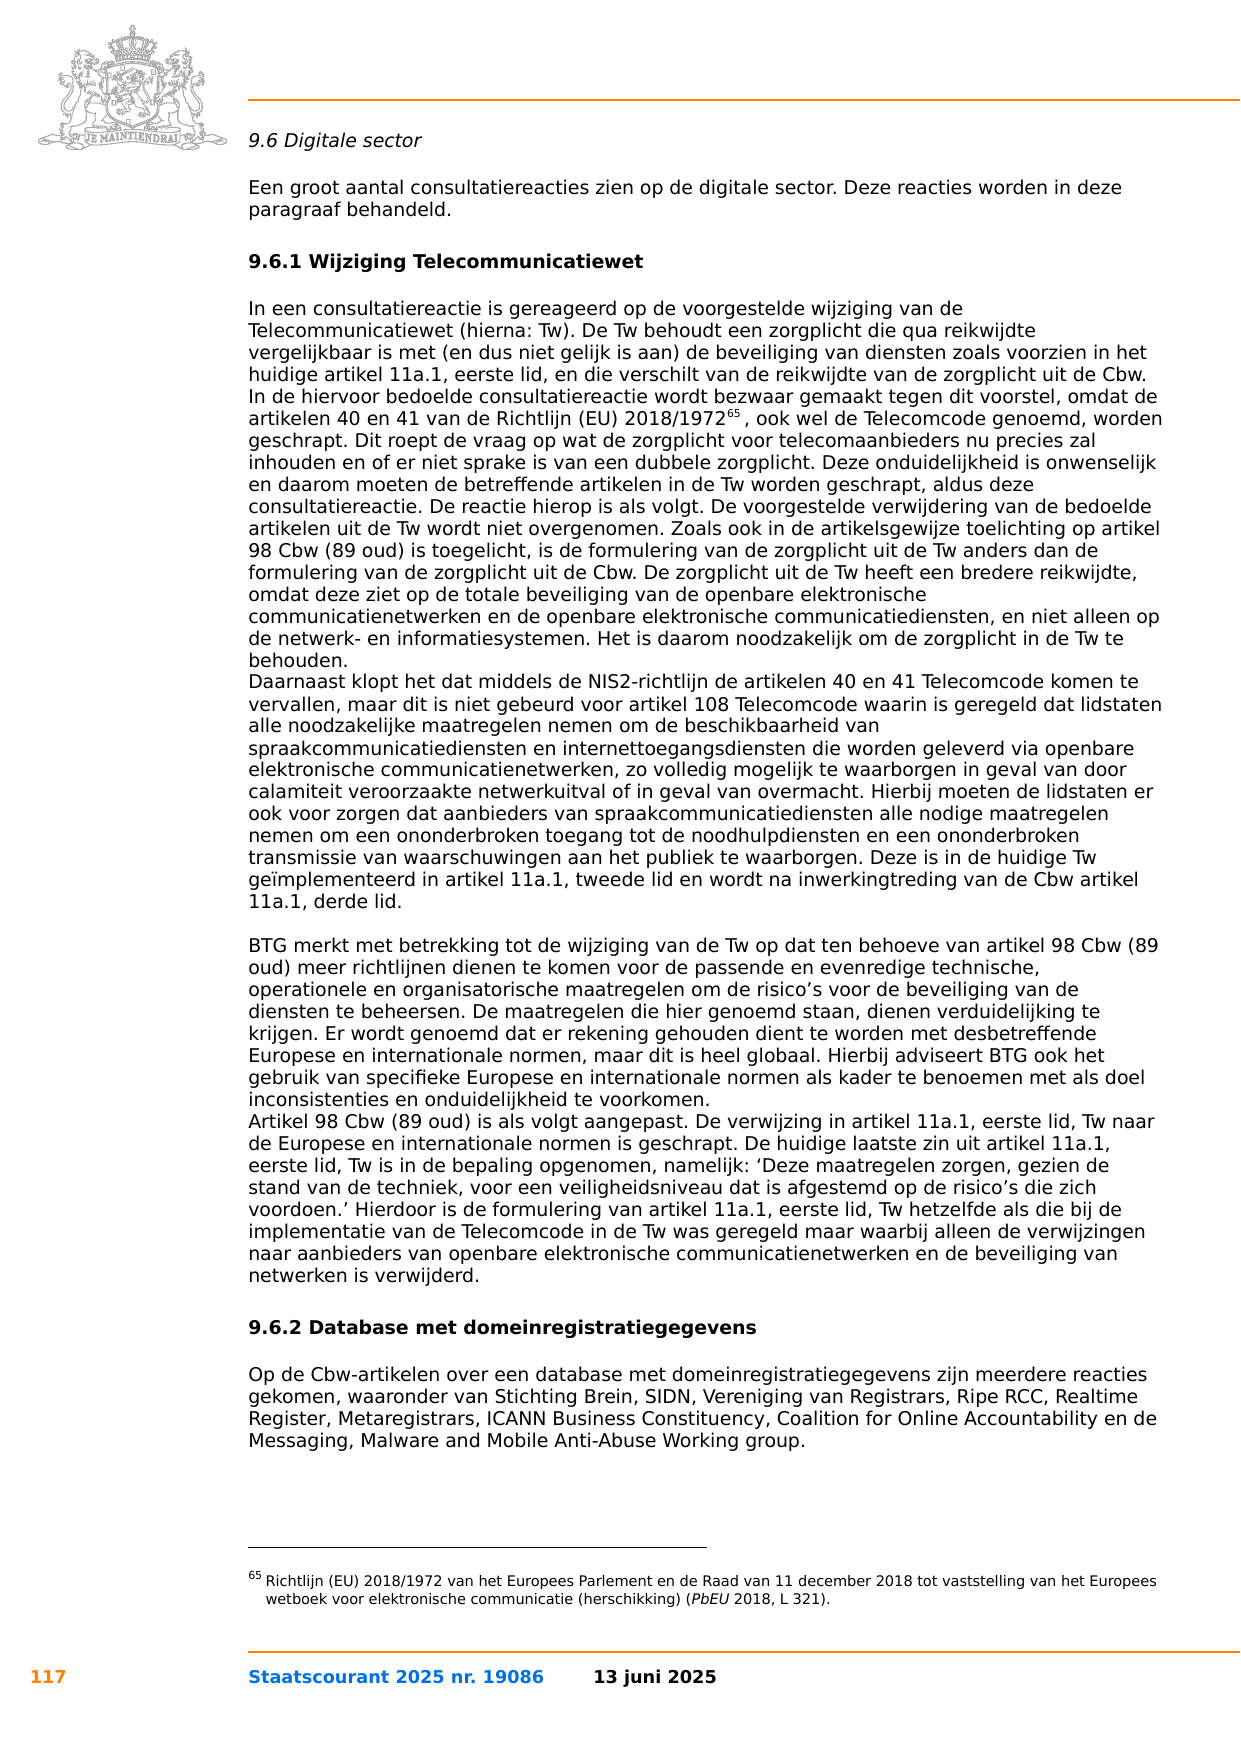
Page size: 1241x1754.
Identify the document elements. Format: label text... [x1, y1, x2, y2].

subtitle 9.6.1 Wijziging Telecommunicatiewet [248, 251, 1163, 273]
picture [38, 25, 227, 150]
text Daarnaast klopt het dat middels de NIS2-richtlijn de artikelen 40 en 41 Telecomcode komen te vervallen, maar dit is niet gebeurd voor artikel 108 Telecomcode waarin is geregeld dat lidstaten alle noodzakelijke maatregelen nemen om de beschikbaarheid van spraakcommunicatiediensten en internettoegangsdiensten die worden geleverd via openbare elektronische communicatienetwerken, zo volledig mogelijk te waarborgen in geval van door calamiteit veroorzaakte netwerkuitval of in geval van overmacht. Hierbij moeten de lidstaten er ook voor zorgen dat aanbieders van spraakcommunicatiediensten alle nodige maatregelen nemen om een ononderbroken toegang tot de noodhulpdiensten en een ononderbroken transmissie van waarschuwingen aan het publiek te waarborgen. Deze is in de huidige Tw geïmplementeerd in artikel 11a.1, tweede lid en wordt na inwerkingtreding van de Cbw artikel 11a.1, derde lid. [248, 671, 1163, 913]
text Richtlijn (EU) 2018/1972 van het Europees Parlement en de Raad van 11 december 2018 tot vaststelling van het Europees wetboek voor elektronische communicatie (herschikking) (PbEU 2018, L 321). [248, 1569, 1163, 1608]
text BTG merkt met betrekking tot de wijziging van de Tw op dat ten behoeve van artikel 98 Cbw (89 oud) meer richtlijnen dienen te komen voor de passende en evenredige technische, operationele en organisatorische maatregelen om de risico’s voor de beveiliging van de diensten te beheersen. De maatregelen die hier genoemd staan, dienen verduidelijking te krijgen. Er wordt genoemd dat er rekening gehouden dient te worden met desbetreffende Europese en internationale normen, maar dit is heel globaal. Hierbij adviseert BTG ook het gebruik van specifieke Europese en internationale normen als kader te benoemen met als doel inconsistenties en onduidelijkheid te voorkomen. [248, 935, 1163, 1111]
text Een groot aantal consultatiereacties zien op de digitale sector. Deze reacties worden in deze paragraaf behandeld. [248, 177, 1163, 221]
subtitle 9.6.2 Database met domeinregistratiegegevens [248, 1317, 1163, 1339]
text In een consultatiereactie is gereageerd op de voorgestelde wijziging van de Telecommunicatiewet (hierna: Tw). De Tw behoudt een zorgplicht die qua reikwijdte vergelijkbaar is met (en dus niet gelijk is aan) de beveiliging van diensten zoals voorzien in het huidige artikel 11a.1, eerste lid, en die verschilt van de reikwijdte van de zorgplicht uit de Cbw. In de hiervoor bedoelde consultatiereactie wordt bezwaar gemaakt tegen dit voorstel, omdat de artikelen 40 en 41 van de Richtlijn (EU) 2018/1972, ook wel de Telecomcode genoemd, worden geschrapt. Dit roept de vraag op wat de zorgplicht voor telecomaanbieders nu precies zal inhouden en of er niet sprake is van een dubbele zorgplicht. Deze onduidelijkheid is onwenselijk en daarom moeten de betreffende artikelen in de Tw worden geschrapt, aldus deze consultatiereactie. De reactie hierop is als volgt. De voorgestelde verwijdering van de bedoelde artikelen uit de Tw wordt niet overgenomen. Zoals ook in de artikelsgewijze toelichting op artikel 98 Cbw (89 oud) is toegelicht, is de formulering van de zorgplicht uit de Tw anders dan de formulering van de zorgplicht uit de Cbw. De zorgplicht uit de Tw heeft een bredere reikwijdte, omdat deze ziet op de totale beveiliging van de openbare elektronische communicatienetwerken en de openbare elektronische communicatiediensten, en niet alleen op de netwerk- en informatiesystemen. Het is daarom noodzakelijk om de zorgplicht in de Tw te behouden. [248, 298, 1163, 671]
subtitle 9.6 Digitale sector [248, 130, 1163, 152]
text Op de Cbw-artikelen over een database met domeinregistratiegegevens zijn meerdere reacties gekomen, waaronder van Stichting Brein, SIDN, Vereniging van Registrars, Ripe RCC, Realtime Register, Metaregistrars, ICANN Business Constituency, Coalition for Online Accountability en de Messaging, Malware and Mobile Anti-Abuse Working group. [248, 1364, 1163, 1452]
text Artikel 98 Cbw (89 oud) is als volgt aangepast. De verwijzing in artikel 11a.1, eerste lid, Tw naar de Europese en internationale normen is geschrapt. De huidige laatste zin uit artikel 11a.1, eerste lid, Tw is in de bepaling opgenomen, namelijk: ‘Deze maatregelen zorgen, gezien de stand van de techniek, voor een veiligheidsniveau dat is afgestemd op de risico’s die zich voordoen.’ Hierdoor is de formulering van artikel 11a.1, eerste lid, Tw hetzelfde als die bij de implementatie van de Telecomcode in de Tw was geregeld maar waarbij alleen de verwijzingen naar aanbieders van openbare elektronische communicatienetwerken en de beveiliging van netwerken is verwijderd. [248, 1111, 1163, 1287]
